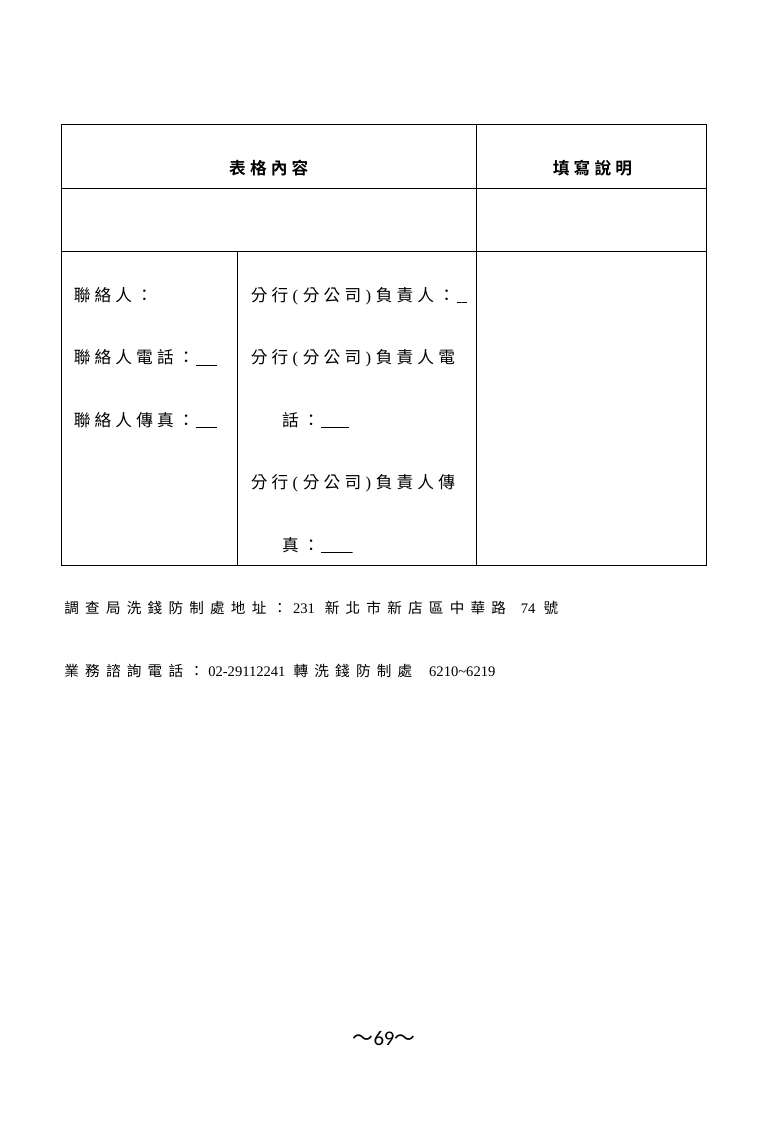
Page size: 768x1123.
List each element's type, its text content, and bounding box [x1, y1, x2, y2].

text 業務諮詢電話：02-29112241 轉洗錢防制處 6210~6219 [61, 628, 707, 691]
table_header 填寫說明 [477, 125, 706, 188]
table_cell [477, 189, 706, 251]
table_cell [62, 189, 476, 251]
table_cell 聯絡人： 聯絡人電話： 聯絡人傳真： [62, 252, 237, 565]
table_header 表格內容 [62, 125, 476, 188]
table_cell [477, 252, 706, 565]
table_cell 分行(分公司)負責人： 分行(分公司)負責人電話： 分行(分公司)負責人傳真： [238, 252, 476, 565]
text 調查局洗錢防制處地址：231 新北市新店區中華路 74 號 [61, 566, 707, 628]
